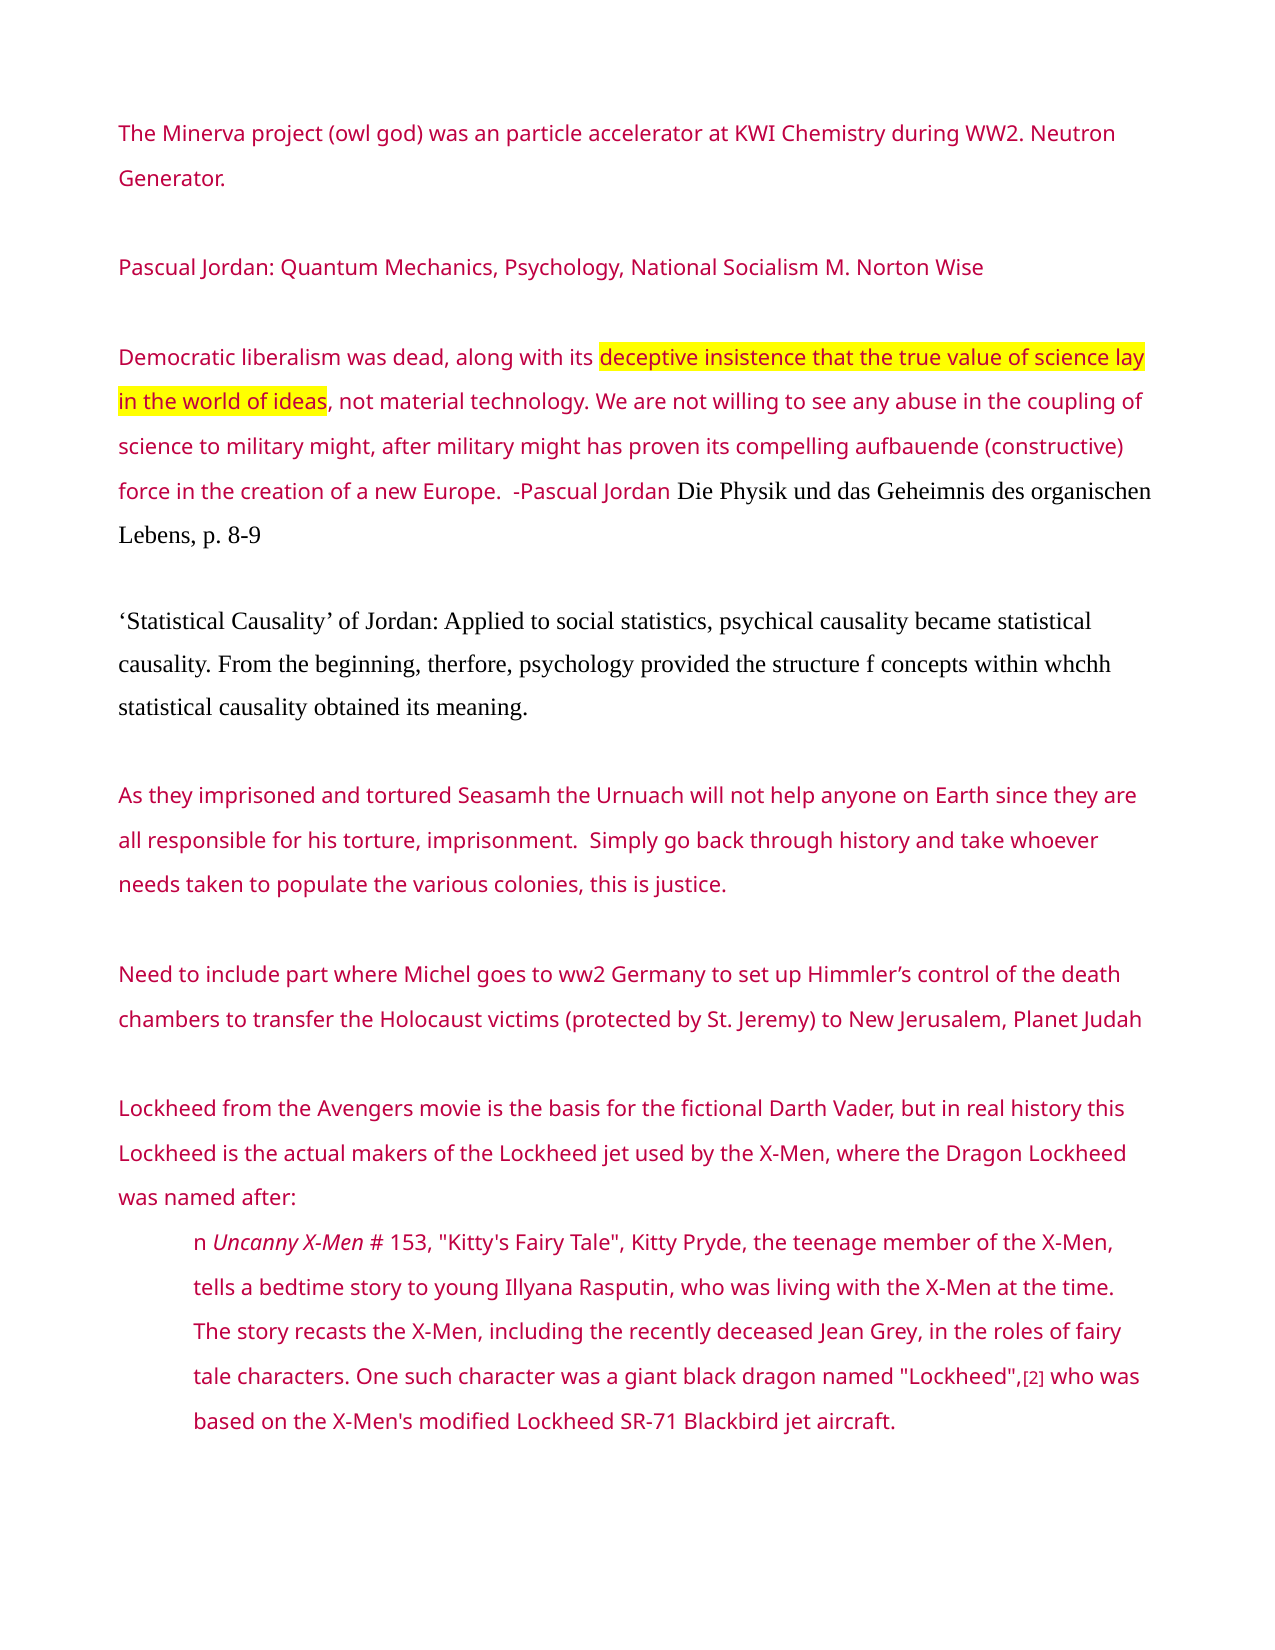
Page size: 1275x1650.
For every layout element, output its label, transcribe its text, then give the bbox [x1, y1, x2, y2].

text The Minerva project (owl god) was an particle accelerator at KWI Chemistry during WW2. Neutron Generator. [118, 118, 1157, 193]
text Pascual Jordan: Quantum Mechanics, Psychology, National Socialism M. Norton Wise [118, 252, 1157, 282]
text Democratic liberalism was dead, along with its deceptive insistence that the true value of science lay in the world of ideas, not material technology. We are not willing to see any abuse in the coupling of science to military might, after military might has proven its compelling aufbauende (constructive) force in the creation of a new Europe. -Pascual Jordan Die Physik und das Geheimnis des organischen Lebens, p. 8-9 [118, 342, 1157, 548]
text ‘Statistical Causality’ of Jordan: Applied to social statistics, psychical causality became statistical causality. From the beginning, therfore, psychology provided the structure f concepts within whchh statistical causality obtained its meaning. [118, 606, 1157, 721]
text As they imprisoned and tortured Seasamh the Urnuach will not help anyone on Earth since they are all responsible for his torture, imprisonment. Simply go back through history and take whoever needs taken to populate the various colonies, this is justice. [118, 780, 1157, 899]
text Need to include part where Michel goes to ww2 Germany to set up Himmler’s control of the death chambers to transfer the Holocaust victims (protected by St. Jeremy) to New Jerusalem, Planet Judah [118, 959, 1157, 1033]
text n Uncanny X-Men # 153, "Kitty's Fairy Tale", Kitty Pryde, the teenage member of the X-Men, tells a bedtime story to young Illyana Rasputin, who was living with the X-Men at the time. The story recasts the X-Men, including the recently deceased Jean Grey, in the roles of fairy tale characters. One such character was a giant black dragon named "Lockheed",[2] who was based on the X-Men's modified Lockheed SR-71 Blackbird jet aircraft. [193, 1227, 1157, 1436]
text Lockheed from the Avengers movie is the basis for the fictional Darth Vader, but in real history this Lockheed is the actual makers of the Lockheed jet used by the X-Men, where the Dragon Lockheed was named after: [118, 1093, 1157, 1212]
